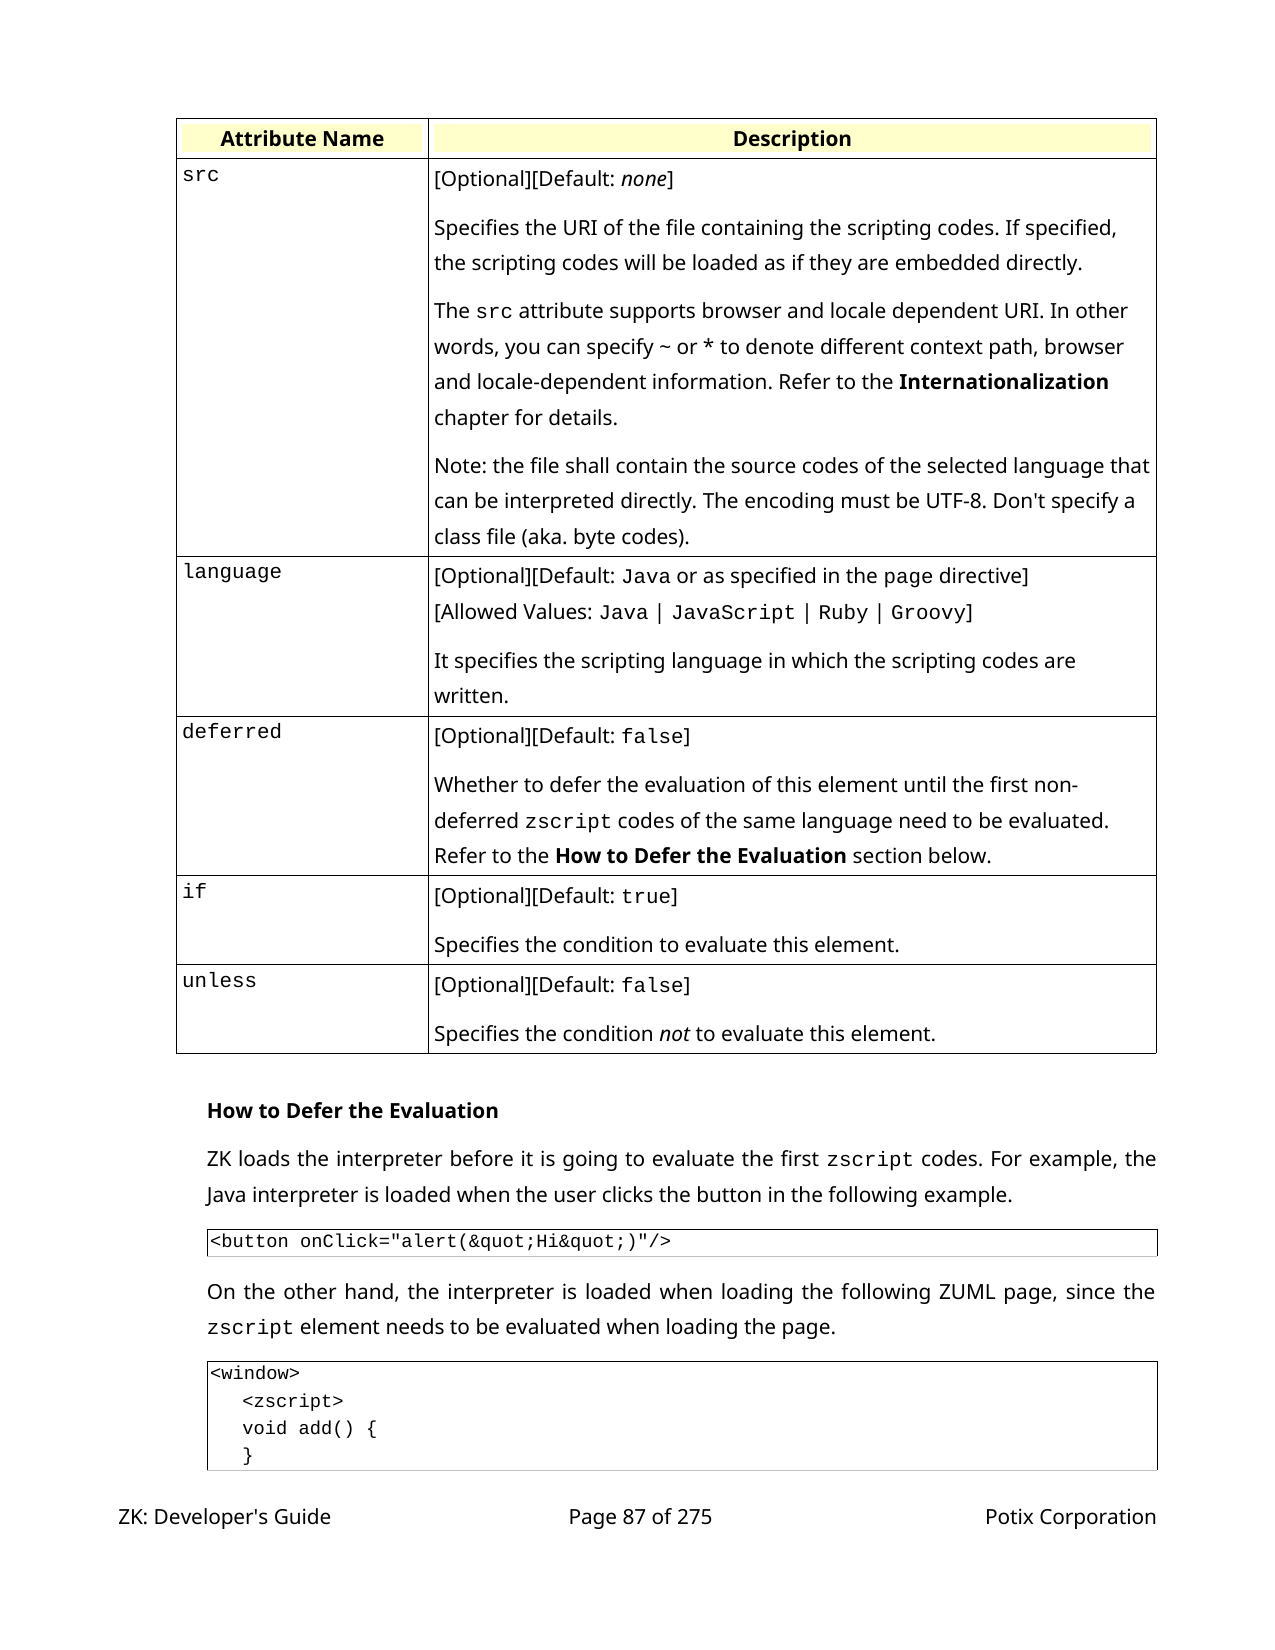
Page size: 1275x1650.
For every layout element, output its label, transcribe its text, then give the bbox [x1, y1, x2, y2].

table_cell if [177, 876, 428, 964]
text On the other hand, the interpreter is loaded when loading the following ZUML page, since the zscript element needs to be evaluated when loading the page. [207, 1277, 1157, 1341]
table_cell [Optional][Default: false] Whether to defer the evaluation of this element until the first non-deferred zscript codes of the same language need to be evaluated. Refer to the How to Defer the Evaluation section below. [429, 717, 1156, 875]
table_cell language [177, 557, 428, 716]
text } [208, 1443, 1157, 1470]
table_cell [Optional][Default: false] Specifies the condition not to evaluate this element. [429, 965, 1156, 1053]
text <zscript> [208, 1388, 1157, 1413]
table_cell [Optional][Default: none] Specifies the URI of the file containing the scripting codes. If specified, the scripting codes will be loaded as if they are embedded directly. The src attribute supports browser and locale dependent URI. In other words, you can specify ~ or * to denote different context path, browser and locale-dependent information. Refer to the Internationalization chapter for details. Note: the file shall contain the source codes of the selected language that can be interpreted directly. The encoding must be UTF-8. Don't specify a class file (aka. byte codes). [429, 159, 1156, 556]
text <window> [208, 1362, 1157, 1386]
table_cell [Optional][Default: true] Specifies the condition to evaluate this element. [429, 876, 1156, 964]
table_header Description [429, 119, 1156, 158]
table_cell [Optional][Default: Java or as specified in the page directive] [Allowed Values: Java | JavaScript | Ruby | Groovy] It specifies the scripting language in which the scripting codes are written. [429, 557, 1156, 716]
subtitle How to Defer the Evaluation [207, 1096, 1157, 1124]
table_cell unless [177, 965, 428, 1053]
table_header Attribute Name [177, 119, 428, 158]
text ZK loads the interpreter before it is going to evaluate the first zscript codes. For example, the Java interpreter is loaded when the user clicks the button in the following example. [207, 1144, 1157, 1208]
text <button onClick="alert(&quot;Hi&quot;)"/> [208, 1230, 1157, 1256]
table_cell deferred [177, 717, 428, 875]
text void add() { [208, 1416, 1157, 1440]
table_cell src [177, 159, 428, 556]
